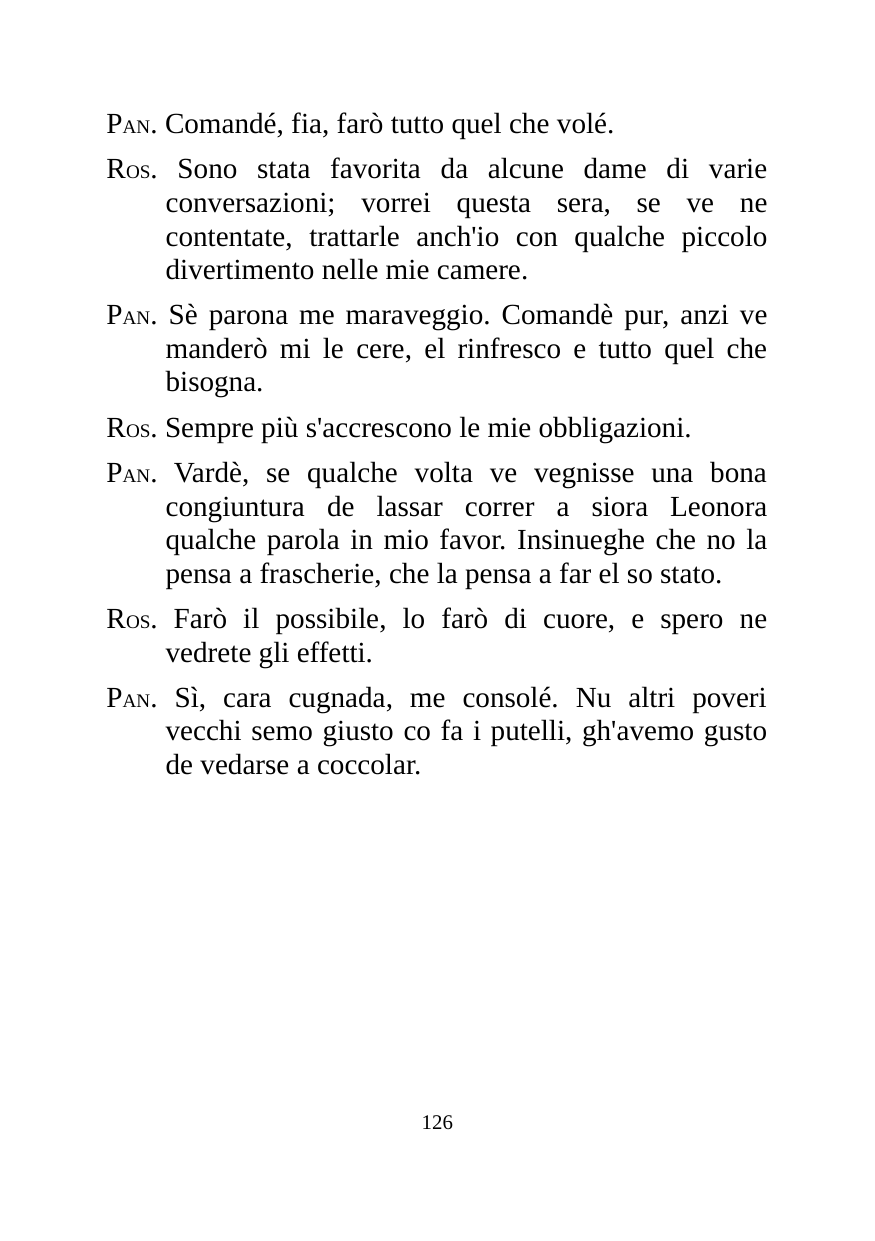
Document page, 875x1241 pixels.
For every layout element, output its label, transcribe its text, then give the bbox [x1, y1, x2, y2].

text Pan. Sì, cara cugnada, me consolé. Nu altri poveri vecchi semo giusto co fa i putelli, gh'avemo gusto de vedarse a coccolar. [106, 680, 768, 781]
text Ros. Farò il possibile, lo farò di cuore, e spero ne vedrete gli effetti. [106, 601, 768, 668]
text Pan. Comandé, fia, farò tutto quel che volé. [106, 106, 768, 140]
text Ros. Sono stata favorita da alcune dame di varie conversazioni; vorrei questa sera, se ve ne contentate, trattarle anch'io con qualche piccolo divertimento nelle mie camere. [106, 152, 768, 286]
text Pan. Sè parona me maraveggio. Comandè pur, anzi ve manderò mi le cere, el rinfresco e tutto quel che bisogna. [106, 297, 768, 398]
text Ros. Sempre più s'accrescono le mie obbligazioni. [106, 410, 768, 443]
text Pan. Vardè, se qualche volta ve vegnisse una bona congiuntura de lassar correr a siora Leonora qualche parola in mio favor. Insinueghe che no la pensa a frascherie, che la pensa a far el so stato. [106, 455, 768, 589]
